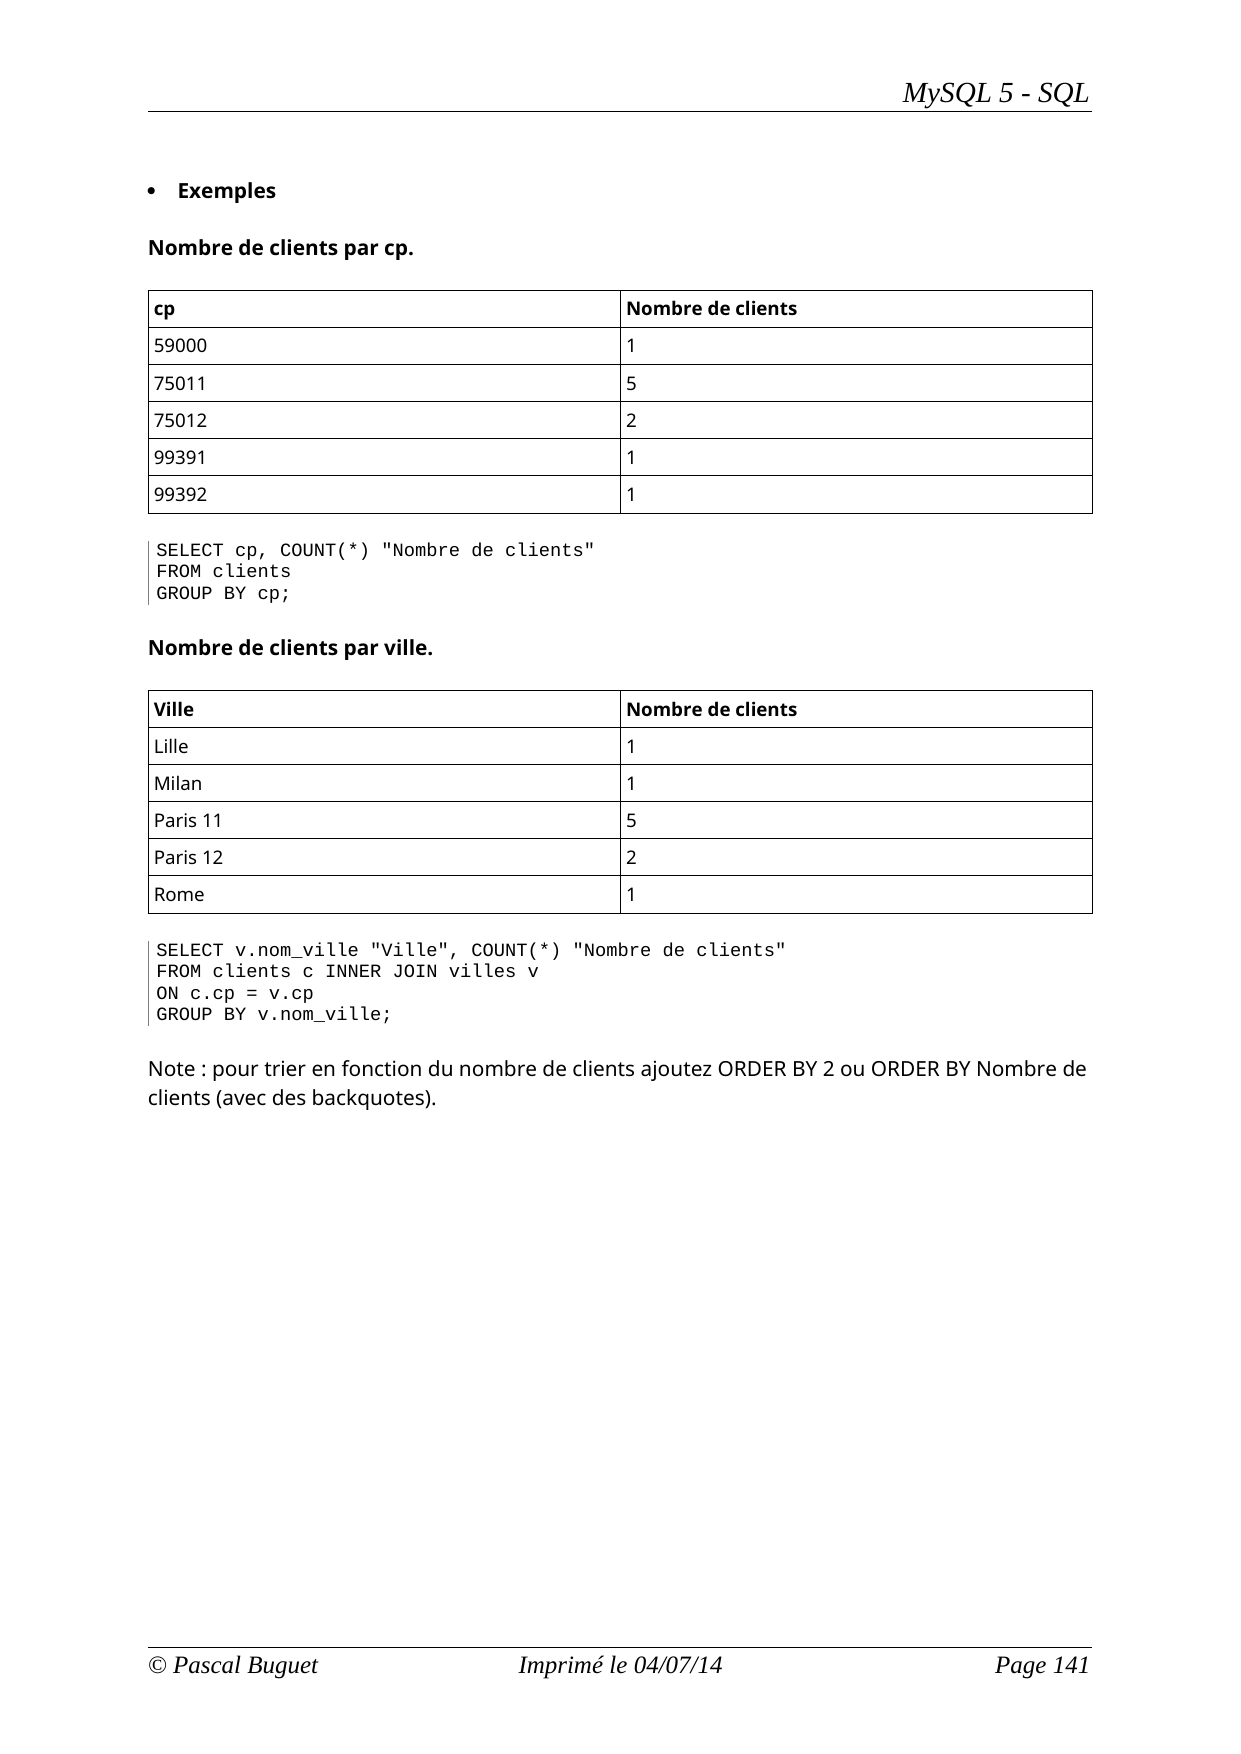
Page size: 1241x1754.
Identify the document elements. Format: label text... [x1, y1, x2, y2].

table_cell Paris 12 [149, 839, 620, 875]
text Nombre de clients par ville. [148, 633, 1092, 662]
text SELECT v.nom_ville "Ville", COUNT(*) "Nombre de clients" [149, 941, 1092, 962]
table_cell 99391 [149, 439, 620, 475]
table_cell 75011 [149, 365, 620, 401]
text GROUP BY v.nom_ville; [149, 1005, 1092, 1026]
table_header Nombre de clients [621, 691, 1092, 727]
table_cell 1 [621, 728, 1092, 764]
table_cell 1 [621, 876, 1092, 912]
table_cell Rome [149, 876, 620, 912]
table_header cp [149, 291, 620, 327]
text ON c.cp = v.cp [149, 983, 1092, 1005]
list Exemples [148, 176, 1063, 204]
text Note : pour trier en fonction du nombre de clients ajoutez ORDER BY 2 ou ORDER BY Nombre de clients (avec des backquotes). [148, 1054, 1092, 1111]
table_cell 1 [621, 765, 1092, 801]
table_cell 5 [621, 365, 1092, 401]
table_cell 59000 [149, 328, 620, 364]
text SELECT cp, COUNT(*) "Nombre de clients" [149, 541, 1092, 562]
table_cell 1 [621, 439, 1092, 475]
table_cell Milan [149, 765, 620, 801]
text FROM clients c INNER JOIN villes v [149, 962, 1092, 983]
table_cell 99392 [149, 476, 620, 512]
table_cell 5 [621, 802, 1092, 838]
table_header Ville [149, 691, 620, 727]
table_cell 75012 [149, 402, 620, 438]
table_cell 1 [621, 328, 1092, 364]
table_cell 2 [621, 402, 1092, 438]
table_cell 1 [621, 476, 1092, 512]
table_cell 2 [621, 839, 1092, 875]
text GROUP BY cp; [149, 583, 1092, 605]
text Nombre de clients par cp. [148, 233, 1092, 261]
table_cell Lille [149, 728, 620, 764]
table_cell Paris 11 [149, 802, 620, 838]
table_header Nombre de clients [621, 291, 1092, 327]
text FROM clients [149, 562, 1092, 583]
